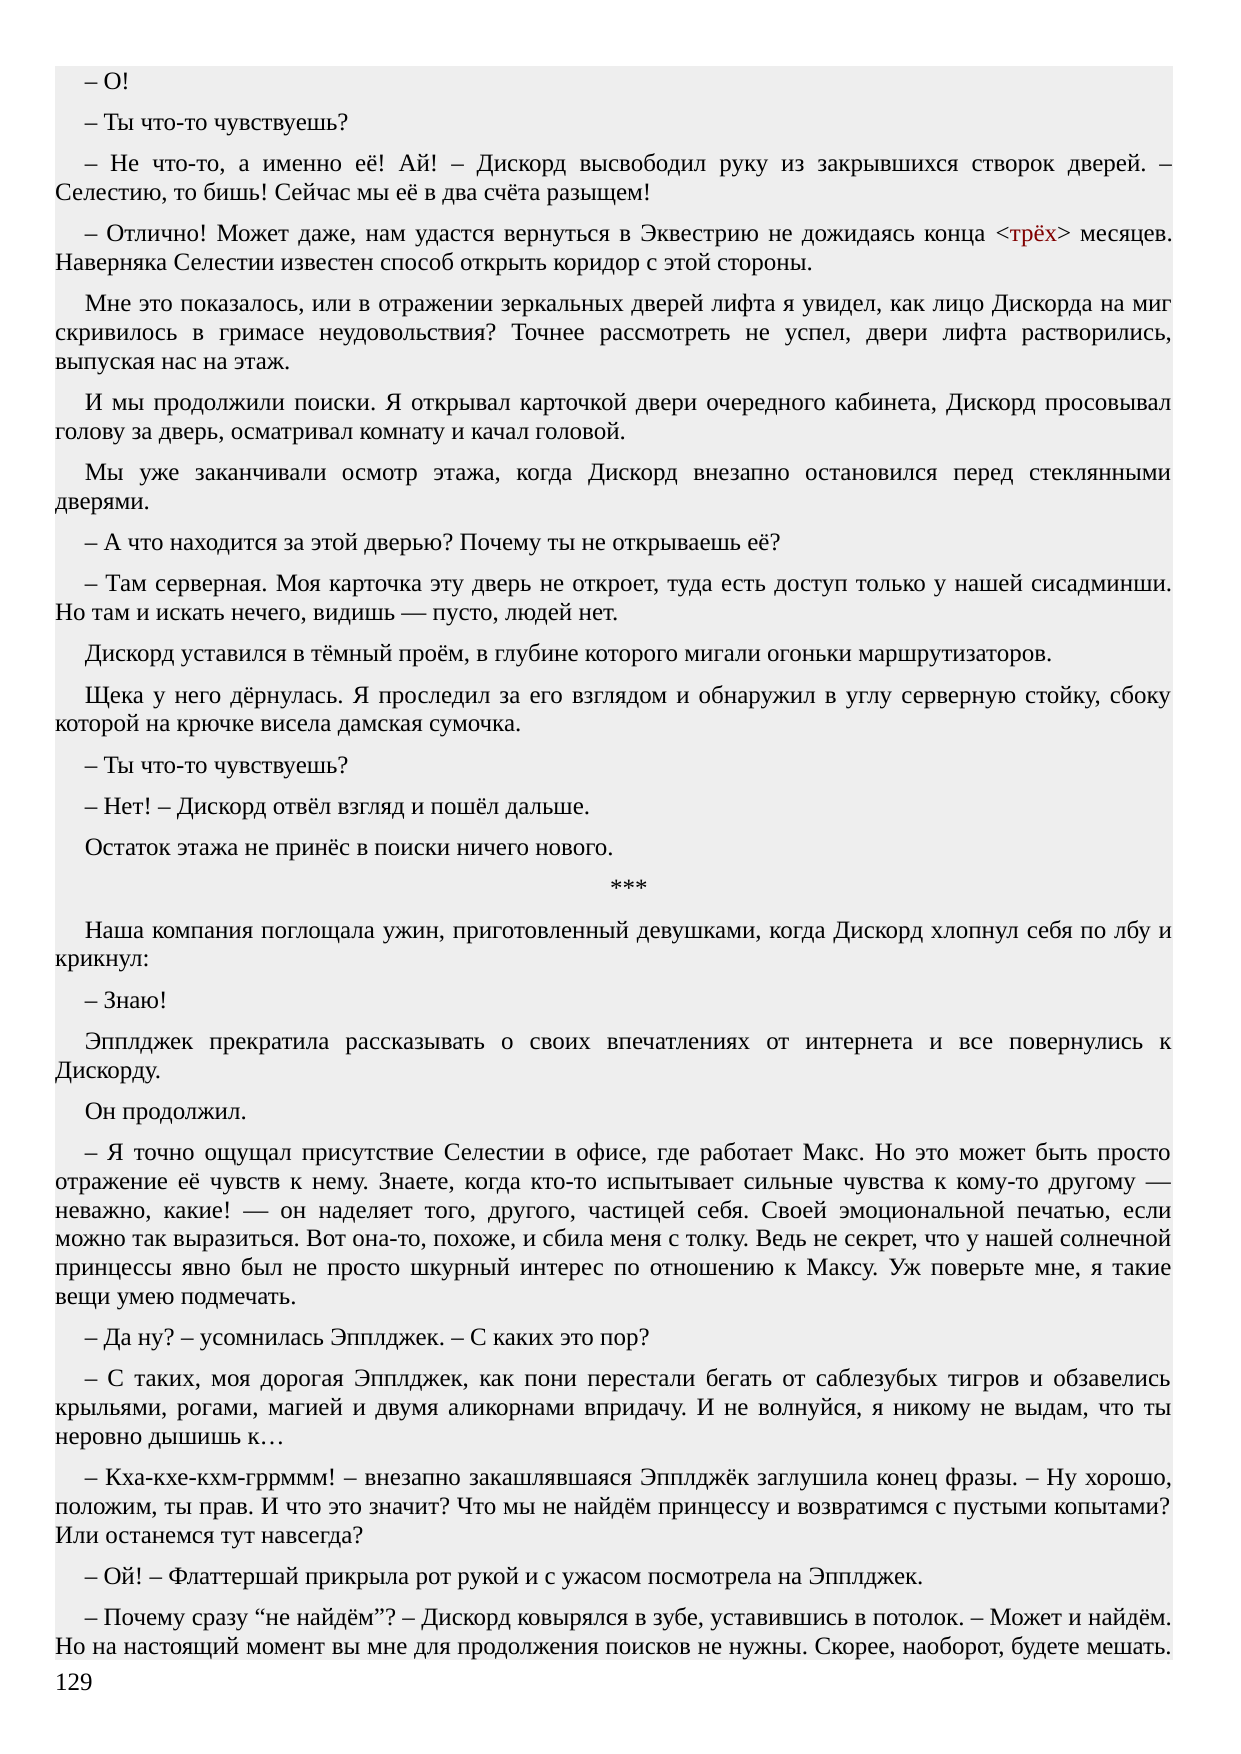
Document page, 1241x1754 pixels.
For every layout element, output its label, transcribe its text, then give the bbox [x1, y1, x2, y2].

text – А что находится за этой дверью? Почему ты не открываешь её? [55, 527, 1173, 556]
text – Ой! – Флаттершай прикрыла рот рукой и с ужасом посмотрела на Эпплджек. [55, 1561, 1173, 1590]
text – Там серверная. Моя карточка эту дверь не откроет, туда есть доступ только у нашей сисадминши. Но там и искать нечего, видишь — пусто, людей нет. [55, 568, 1173, 626]
text Он продолжил. [55, 1096, 1173, 1125]
text И мы продолжили поиски. Я открывал карточкой двери очередного кабинета, Дискорд просовывал голову за дверь, осматривал комнату и качал головой. [55, 387, 1173, 445]
text – Кха-кхе-кхм-гррммм! – внезапно закашлявшаяся Эпплджёк заглушила конец фразы. – Ну хорошо, положим, ты прав. И что это значит? Что мы не найдём принцессу и возвратимся с пустыми копытами? Или останемся тут навсегда? [55, 1462, 1173, 1548]
text Остаток этажа не принёс в поиски ничего нового. [55, 832, 1173, 861]
text – Я точно ощущал присутствие Селестии в офисе, где работает Макс. Но это может быть просто отражение её чувств к нему. Знаете, когда кто-то испытывает сильные чувства к кому-то другому — неважно, какие! — он наделяет того, другого, частицей себя. Своей эмоциональной печатью, если можно так выразиться. Вот она-то, похоже, и сбила меня с толку. Ведь не секрет, что у нашей солнечной принцессы явно был не просто шкурный интерес по отношению к Максу. Уж поверьте мне, я такие вещи умею подмечать. [55, 1137, 1173, 1310]
text *** [55, 873, 1173, 902]
text – Отлично! Может даже, нам удастся вернуться в Эквестрию не дожидаясь конца <трёх> месяцев. Наверняка Селестии известен способ открыть коридор с этой стороны. [55, 218, 1173, 276]
text – О! [55, 66, 1173, 95]
text Эпплджек прекратила рассказывать о своих впечатлениях от интернета и все повернулись к Дискорду. [55, 1026, 1173, 1083]
text – Знаю! [55, 985, 1173, 1013]
text – Почему сразу “не найдём”? – Дискорд ковырялся в зубе, уставившись в потолок. – Может и найдём. Но на настоящий момент вы мне для продолжения поисков не нужны. Скорее, наоборот, будете мешать. [55, 1602, 1173, 1660]
text Дискорд уставился в тёмный проём, в глубине которого мигали огоньки маршрутизаторов. [55, 638, 1173, 667]
text – Да ну? – усомнилась Эпплджек. – С каких это пор? [55, 1322, 1173, 1351]
text Мы уже заканчивали осмотр этажа, когда Дискорд внезапно остановился перед стеклянными дверями. [55, 457, 1173, 515]
text – Ты что-то чувствуешь? [55, 750, 1173, 778]
text Мне это показалось, или в отражении зеркальных дверей лифта я увидел, как лицо Дискорда на миг скривилось в гримасе неудовольствия? Точнее рассмотреть не успел, двери лифта растворились, выпуская нас на этаж. [55, 288, 1173, 375]
text – Ты что-то чувствуешь? [55, 107, 1173, 136]
text Щека у него дёрнулась. Я проследил за его взглядом и обнаружил в углу серверную стойку, сбоку которой на крючке висела дамская сумочка. [55, 680, 1173, 737]
text – С таких, моя дорогая Эпплджек, как пони перестали бегать от саблезубых тигров и обзавелись крыльями, рогами, магией и двумя аликорнами впридачу. И не волнуйся, я никому не выдам, что ты неровно дышишь к… [55, 1363, 1173, 1450]
text Наша компания поглощала ужин, приготовленный девушками, когда Дискорд хлопнул себя по лбу и крикнул: [55, 915, 1173, 972]
text – Нет! – Дискорд отвёл взгляд и пошёл дальше. [55, 791, 1173, 820]
text – Не что-то, а именно её! Ай! – Дискорд высвободил руку из закрывшихся створок дверей. – Селестию, то бишь! Сейчас мы её в два счёта разыщем! [55, 148, 1173, 206]
